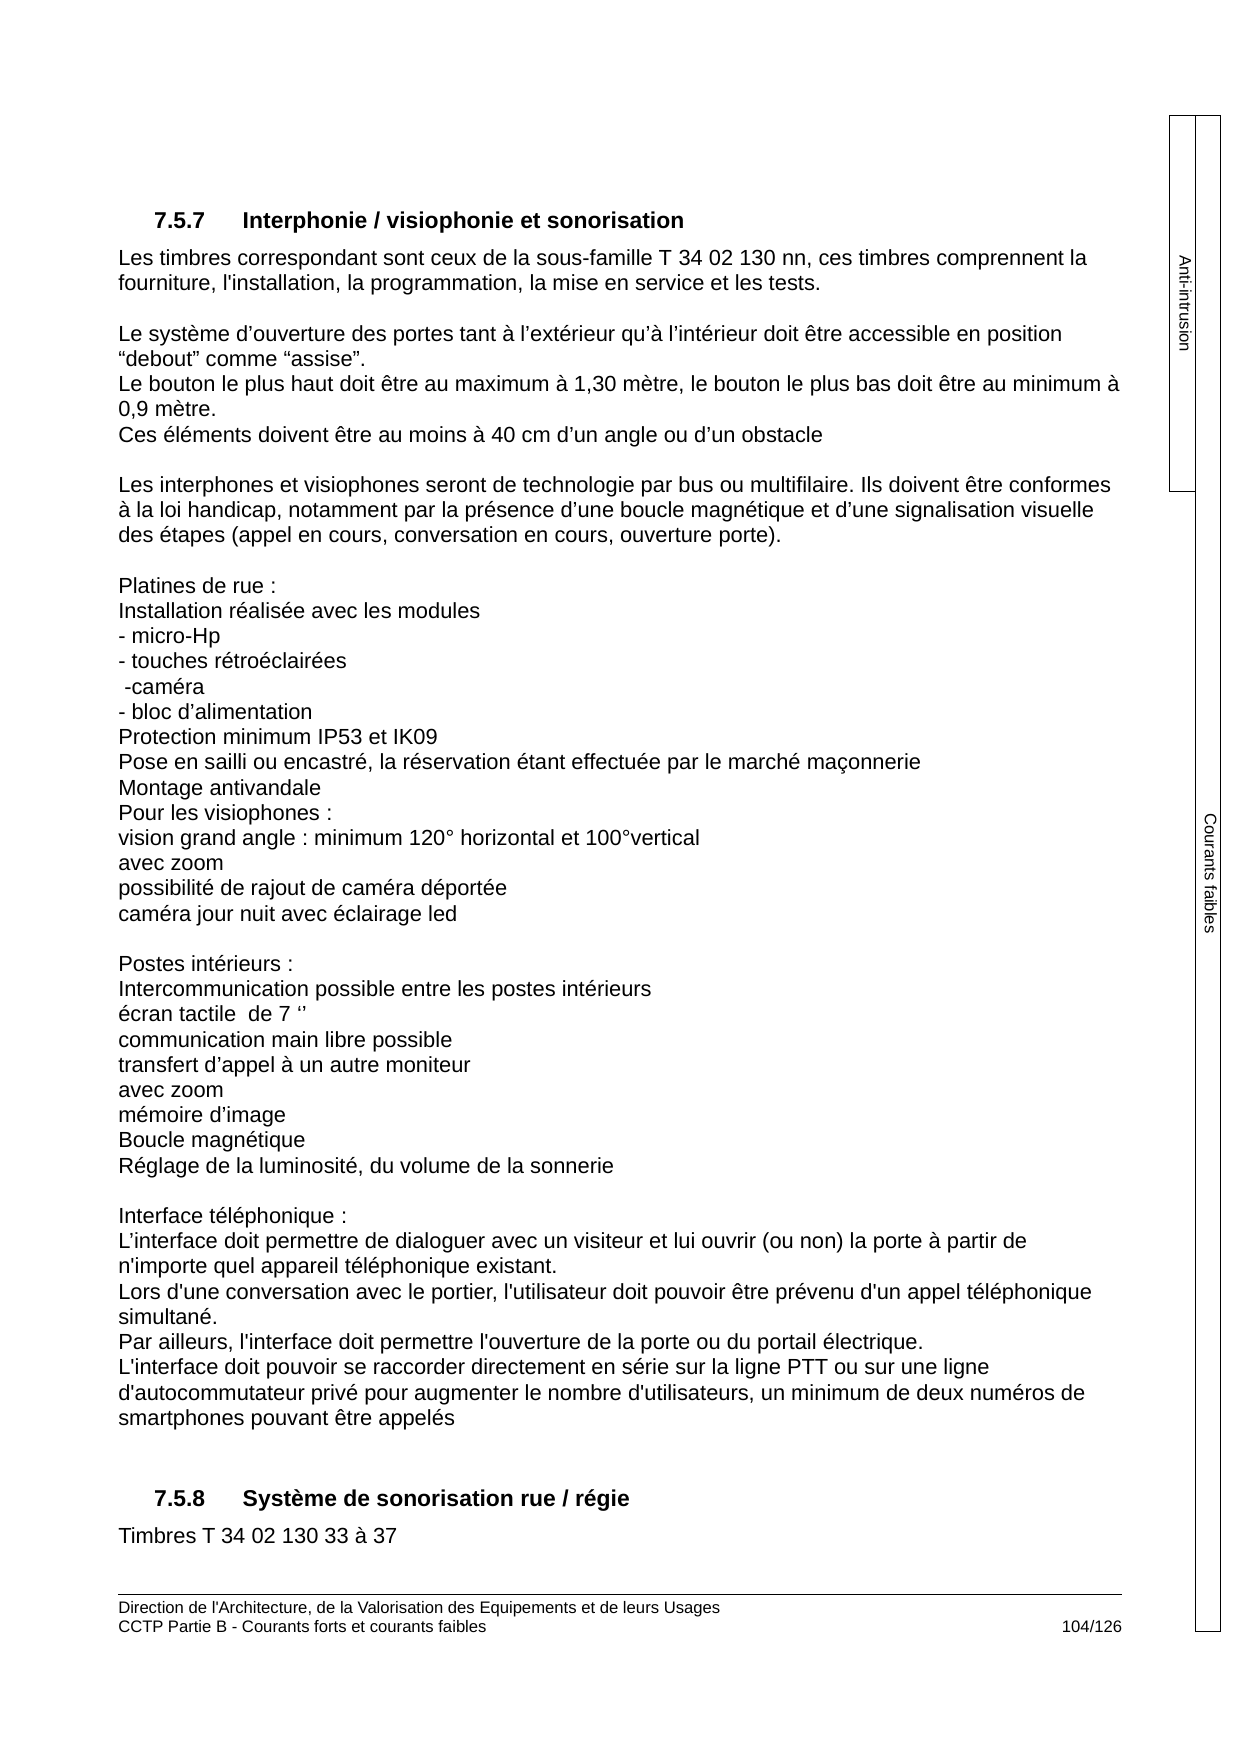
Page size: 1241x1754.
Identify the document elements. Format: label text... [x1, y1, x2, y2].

text - bloc d’alimentation [118, 699, 1122, 724]
text caméra jour nuit avec éclairage led [118, 900, 1122, 926]
text L'interface doit pouvoir se raccorder directement en série sur la ligne PTT ou sur une ligne d'autocommutateur privé pour augmenter le nombre d'utilisateurs, un minimum de deux numéros de smartphones pouvant être appelés [118, 1354, 1122, 1430]
subtitle Système de sonorisation rue / régie [118, 1484, 1122, 1511]
text possibilité de rajout de caméra déportée [118, 875, 1122, 900]
text Par ailleurs, l'interface doit permettre l'ouverture de la porte ou du portail électrique. [118, 1329, 1122, 1354]
text Les interphones et visiophones seront de technologie par bus ou multifilaire. Ils doivent être conformes à la loi handicap, notamment par la présence d’une boucle magnétique et d’une signalisation visuelle des étapes (appel en cours, conversation en cours, ouverture porte). [118, 472, 1122, 547]
text transfert d’appel à un autre moniteur [118, 1052, 1122, 1077]
text Lors d'une conversation avec le portier, l'utilisateur doit pouvoir être prévenu d'un appel téléphonique simultané. [118, 1278, 1122, 1329]
text - touches rétroéclairées [118, 648, 1122, 673]
text Le système d’ouverture des portes tant à l’extérieur qu’à l’intérieur doit être accessible en position “debout” comme “assise”. [118, 321, 1122, 371]
text Interface téléphonique : [118, 1203, 1122, 1228]
text Pose en sailli ou encastré, la réservation étant effectuée par le marché maçonnerie [118, 749, 1122, 774]
text communication main libre possible [118, 1026, 1122, 1052]
text Intercommunication possible entre les postes intérieurs [118, 976, 1122, 1001]
text - micro-Hp [118, 623, 1122, 648]
text avec zoom [118, 1077, 1122, 1102]
text Protection minimum IP53 et IK09 [118, 724, 1122, 749]
text Montage antivandale [118, 774, 1122, 799]
text -caméra [118, 673, 1122, 699]
text vision grand angle : minimum 120° horizontal et 100°vertical [118, 825, 1122, 850]
text mémoire d’image [118, 1102, 1122, 1127]
text avec zoom [118, 850, 1122, 875]
text Installation réalisée avec les modules [118, 598, 1122, 623]
text Boucle magnétique [118, 1127, 1122, 1152]
text Timbres T 34 02 130 33 à 37 [118, 1523, 1122, 1548]
subtitle Interphonie / visiophonie et sonorisation [118, 207, 1122, 233]
text Postes intérieurs : [118, 951, 1122, 976]
text Le bouton le plus haut doit être au maximum à 1,30 mètre, le bouton le plus bas doit être au minimum à 0,9 mètre. [118, 371, 1122, 421]
text Réglage de la luminosité, du volume de la sonnerie [118, 1152, 1122, 1178]
text Ces éléments doivent être au moins à 40 cm d’un angle ou d’un obstacle [118, 421, 1122, 447]
text Pour les visiophones : [118, 799, 1122, 825]
text écran tactile de 7 ‘’ [118, 1001, 1122, 1026]
text L’interface doit permettre de dialoguer avec un visiteur et lui ouvrir (ou non) la porte à partir de n'importe quel appareil téléphonique existant. [118, 1228, 1122, 1278]
text Les timbres correspondant sont ceux de la sous-famille T 34 02 130 nn, ces timbres comprennent la fourniture, l'installation, la programmation, la mise en service et les tests. [118, 245, 1122, 295]
text Platines de rue : [118, 573, 1122, 598]
